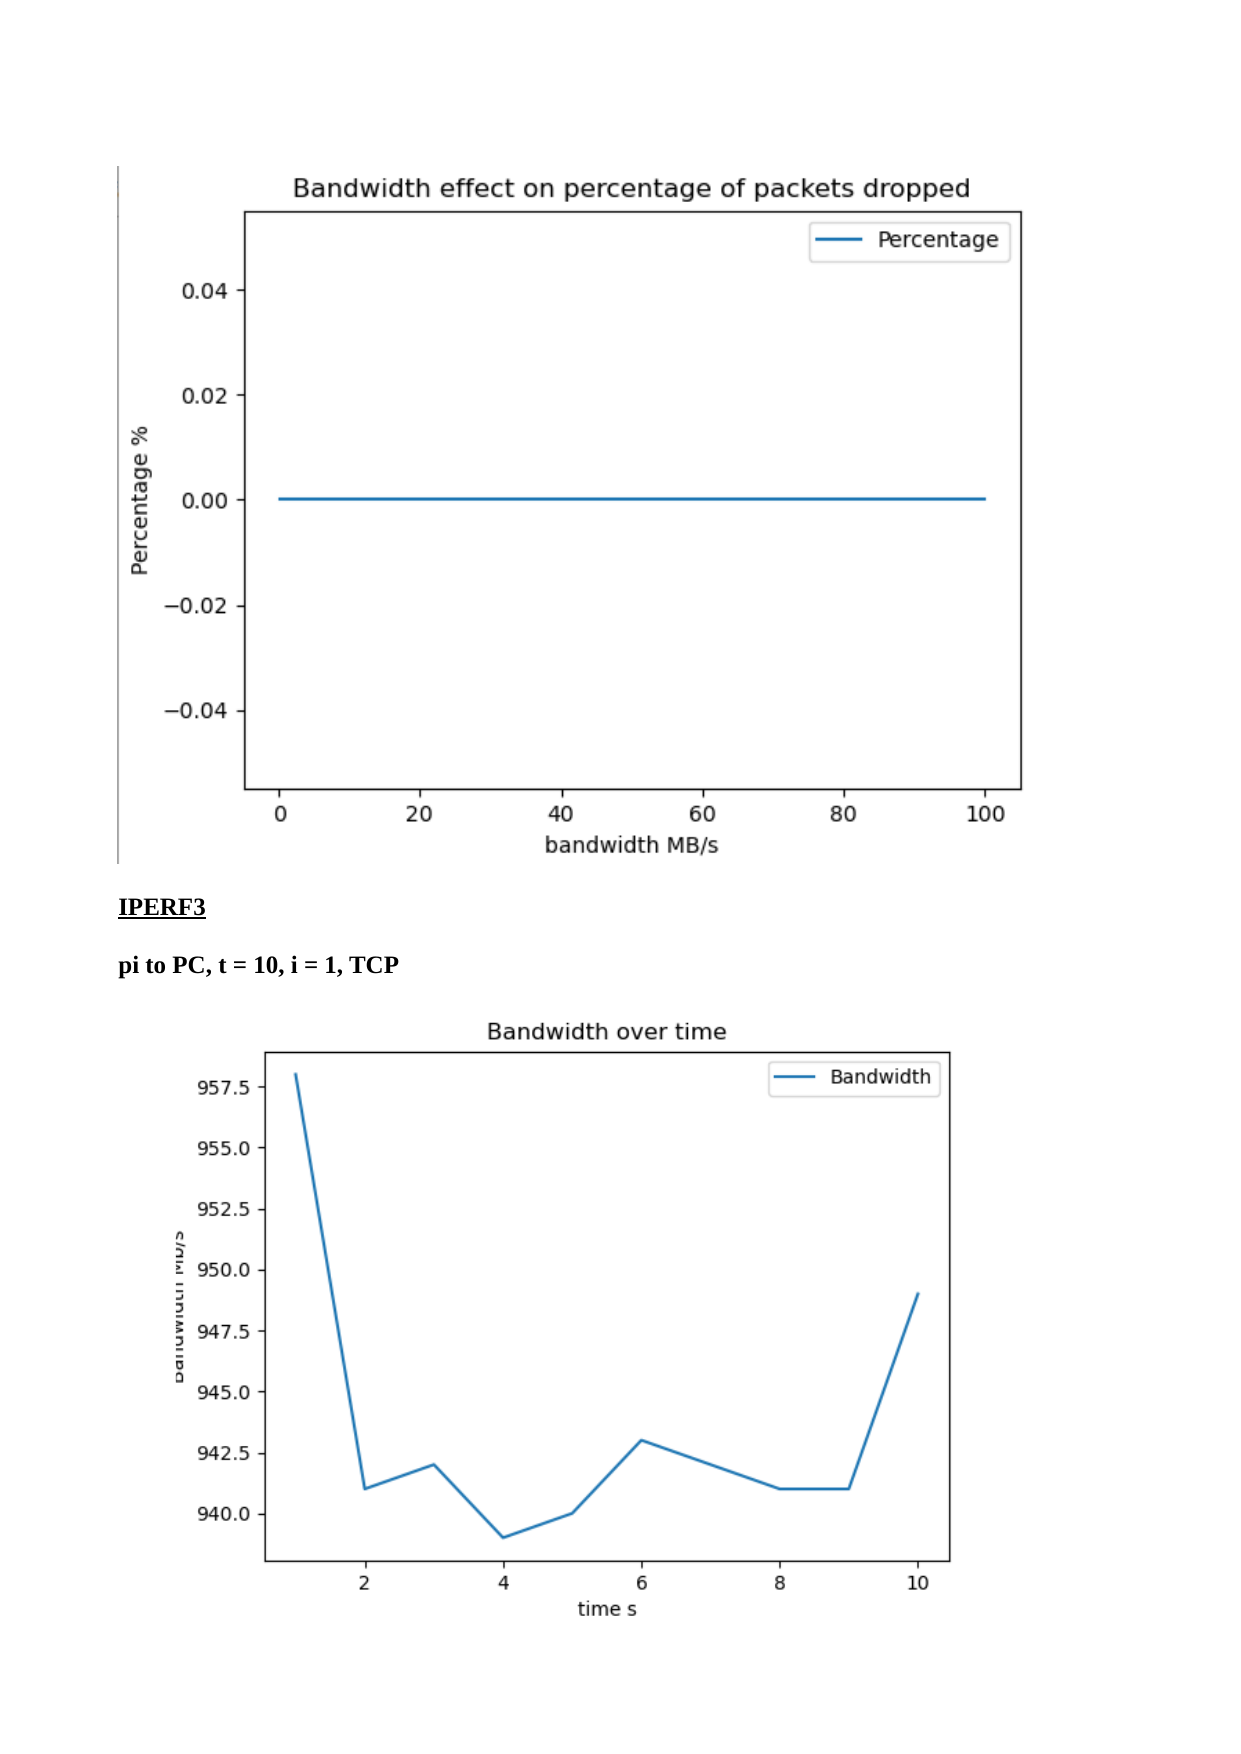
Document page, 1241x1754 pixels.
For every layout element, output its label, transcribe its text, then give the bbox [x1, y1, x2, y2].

picture [117, 166, 1030, 864]
text IPERF3 [118, 892, 1122, 921]
picture [175, 1012, 980, 1627]
text pi to PC, t = 10, i = 1, TCP [118, 950, 1122, 978]
